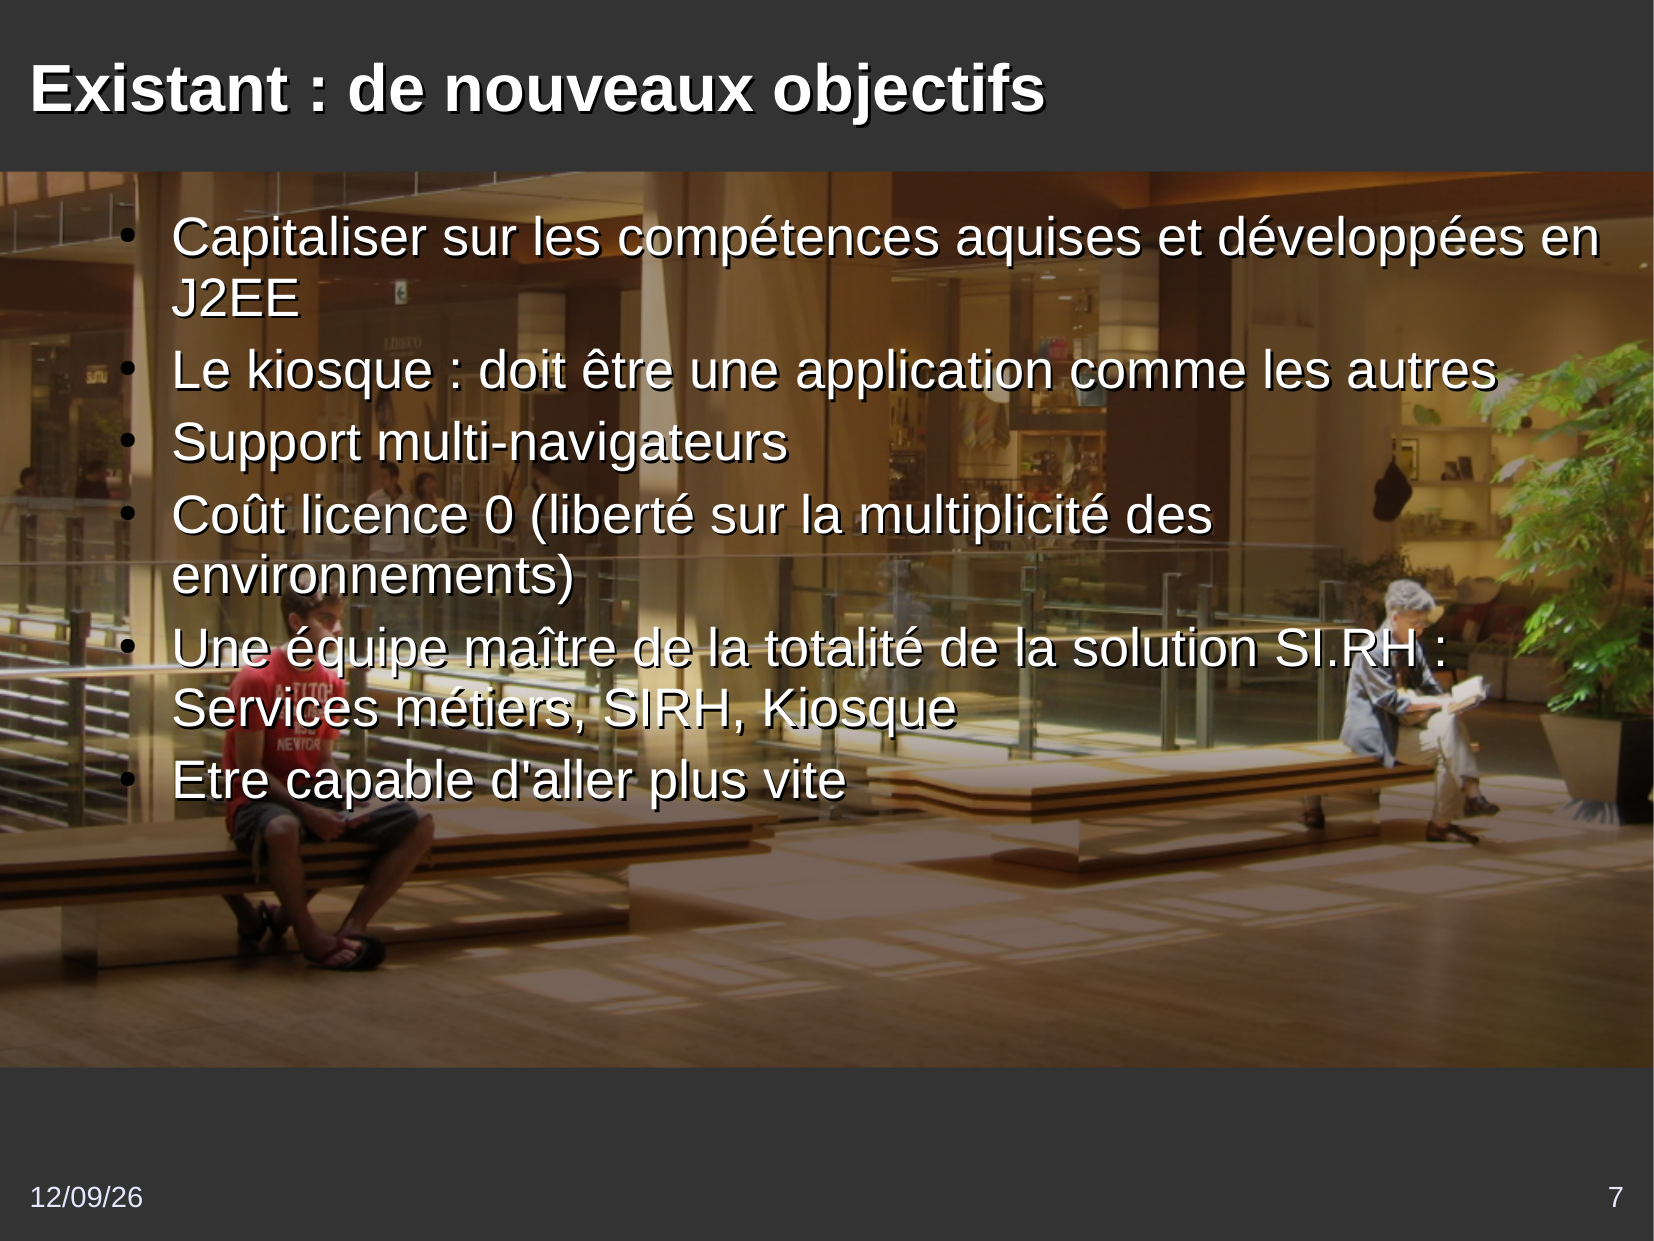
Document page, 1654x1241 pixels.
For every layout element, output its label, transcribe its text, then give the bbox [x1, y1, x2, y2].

list Capitaliser sur les compétences aquises et développées en J2EE Le kiosque : doit être une application comme les autres Support multi-navigateurs Coût licence 0 (liberté sur la multiplicité des environnements) Une équipe maître de la totalité de la solution SI.RH : Services métiers, SIRH, Kiosque Etre capable d'aller plus vite [29, 206, 1625, 1034]
title Existant : de nouveaux objectifs [29, 29, 1625, 148]
picture [0, 0, 1654, 1241]
